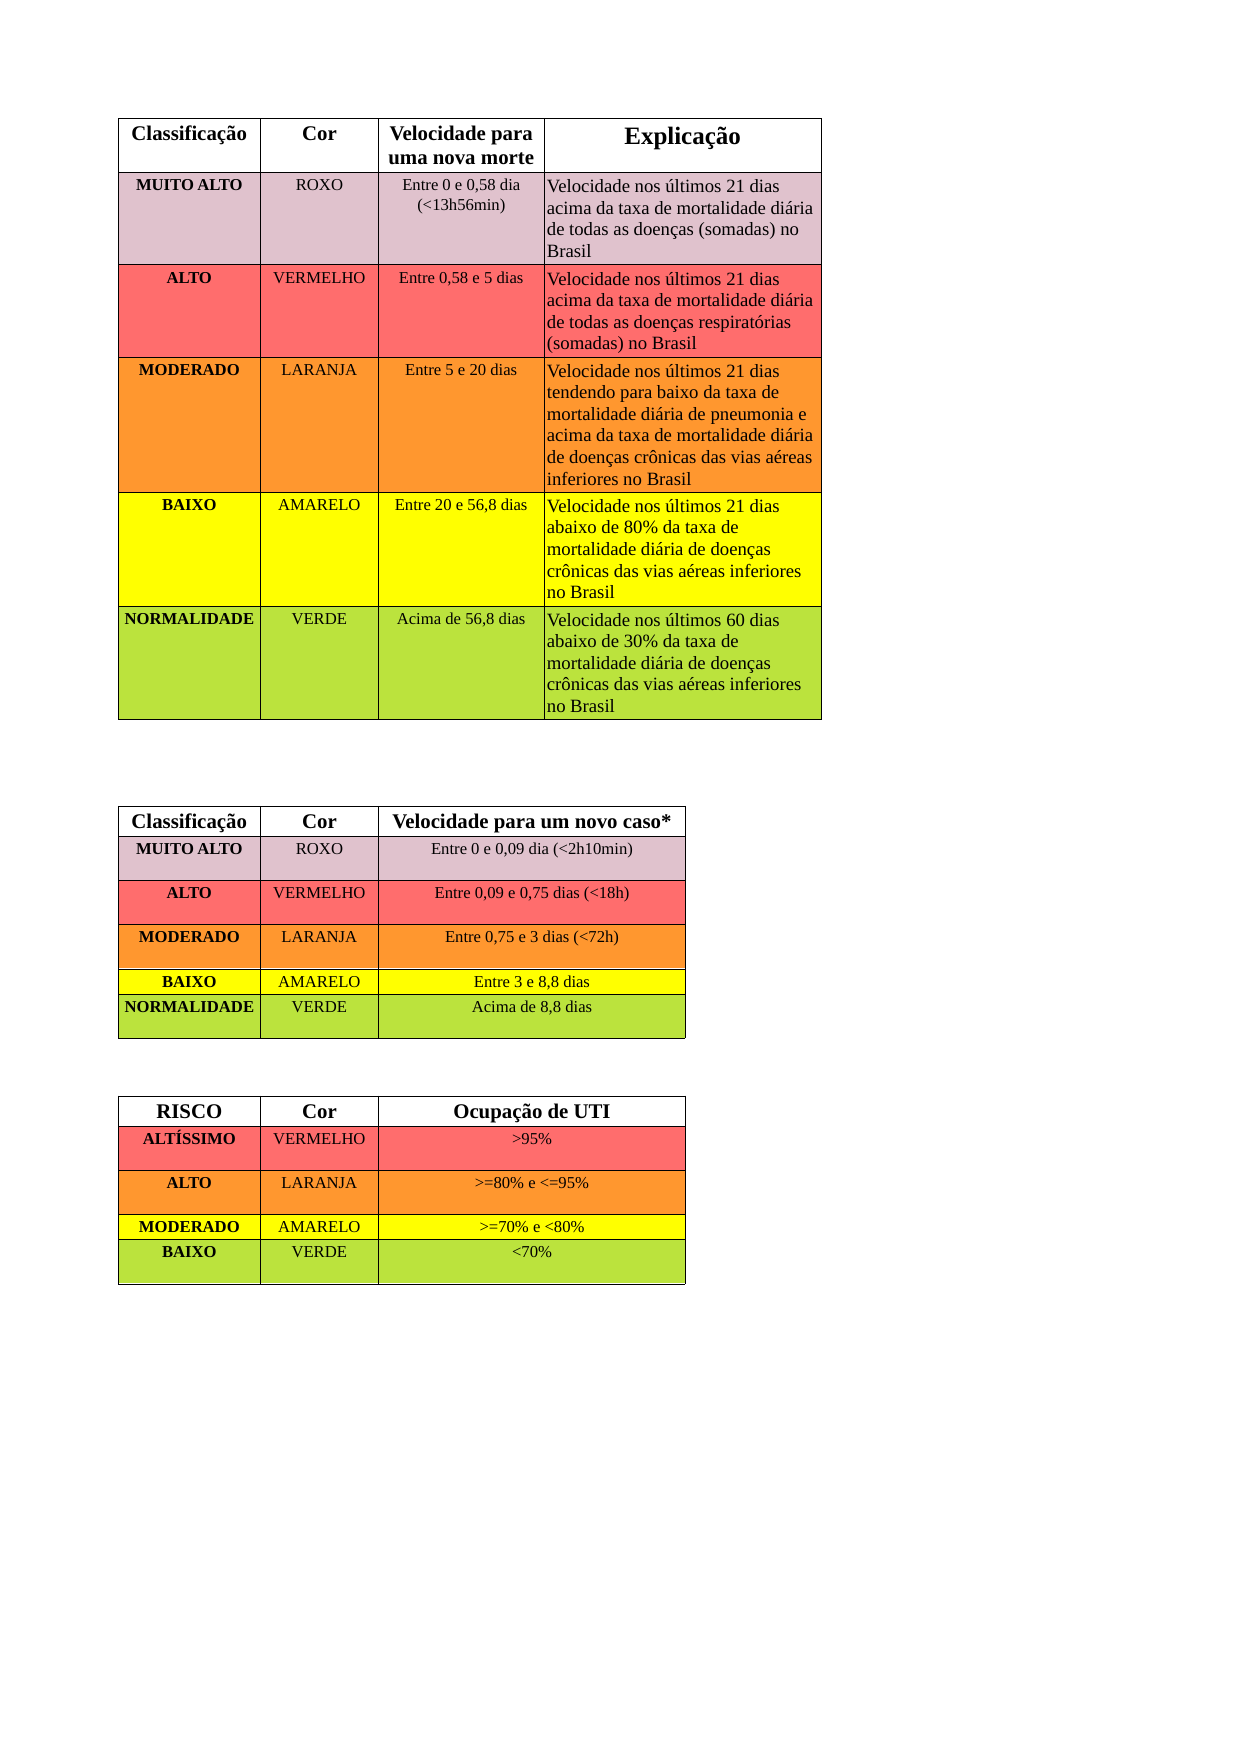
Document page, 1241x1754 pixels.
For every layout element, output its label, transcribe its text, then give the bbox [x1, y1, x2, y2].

table_cell BAIXO [119, 1240, 260, 1283]
table_cell AMARELO [261, 970, 378, 994]
table_header Ocupação de UTI [379, 1097, 685, 1126]
table_header Classificação [119, 119, 260, 172]
table_header Classificação [119, 807, 260, 836]
table_cell Velocidade nos últimos 21 dias tendendo para baixo da taxa de mortalidade diária de pneumonia e acima da taxa de mortalidade diária de doenças crônicas das vias aéreas inferiores no Brasil [545, 358, 821, 492]
table_cell MODERADO [119, 358, 260, 492]
table_cell AMARELO [261, 1215, 378, 1239]
table_header Explicação [545, 119, 821, 172]
table_cell Velocidade nos últimos 60 dias abaixo de 30% da taxa de mortalidade diária de doenças crônicas das vias aéreas inferiores no Brasil [545, 607, 821, 719]
table_cell Entre 0,09 e 0,75 dias (<18h) [379, 881, 685, 924]
table_header RISCO [119, 1097, 260, 1126]
table_cell ALTO [119, 881, 260, 924]
table_cell MODERADO [119, 925, 260, 968]
table_cell VERDE [261, 1240, 378, 1283]
table_cell Entre 5 e 20 dias [379, 358, 544, 492]
table_cell ALTO [119, 265, 260, 357]
table_cell ALTÍSSIMO [119, 1127, 260, 1170]
table_cell ALTO [119, 1171, 260, 1214]
table_cell VERMELHO [261, 881, 378, 924]
table_cell Velocidade nos últimos 21 dias acima da taxa de mortalidade diária de todas as doenças respiratórias (somadas) no Brasil [545, 265, 821, 357]
table_cell Entre 0 e 0,09 dia (<2h10min) [379, 837, 685, 880]
table_cell MODERADO [119, 1215, 260, 1239]
table_cell <70% [379, 1240, 685, 1283]
table_cell BAIXO [119, 493, 260, 606]
table_cell ROXO [261, 173, 378, 264]
table_cell Entre 3 e 8,8 dias [379, 970, 685, 994]
table_cell VERDE [261, 607, 378, 719]
table_cell VERMELHO [261, 265, 378, 357]
table_cell Entre 0,58 e 5 dias [379, 265, 544, 357]
table_cell LARANJA [261, 925, 378, 968]
table_header Cor [261, 1097, 378, 1126]
table_header Cor [261, 807, 378, 836]
table_cell >95% [379, 1127, 685, 1170]
table_cell NORMALIDADE [119, 607, 260, 719]
table_cell VERDE [261, 995, 378, 1038]
table_cell Entre 0 e 0,58 dia (<13h56min) [379, 173, 544, 264]
table_cell VERMELHO [261, 1127, 378, 1170]
table_cell LARANJA [261, 358, 378, 492]
table_header Cor [261, 119, 378, 172]
table_header Velocidade para uma nova morte [379, 119, 544, 172]
table_cell MUITO ALTO [119, 837, 260, 880]
table_cell BAIXO [119, 970, 260, 994]
table_cell >=70% e <80% [379, 1215, 685, 1239]
table_cell Velocidade nos últimos 21 dias acima da taxa de mortalidade diária de todas as doenças (somadas) no Brasil [545, 173, 821, 264]
table_cell AMARELO [261, 493, 378, 606]
table_cell Velocidade nos últimos 21 dias abaixo de 80% da taxa de mortalidade diária de doenças crônicas das vias aéreas inferiores no Brasil [545, 493, 821, 606]
table_cell ROXO [261, 837, 378, 880]
table_cell >=80% e <=95% [379, 1171, 685, 1214]
table_header Velocidade para um novo caso* [379, 807, 685, 836]
table_cell Entre 20 e 56,8 dias [379, 493, 544, 606]
table_cell LARANJA [261, 1171, 378, 1214]
table_cell NORMALIDADE [119, 995, 260, 1038]
table_cell Acima de 8,8 dias [379, 995, 685, 1038]
table_cell MUITO ALTO [119, 173, 260, 264]
table_cell Entre 0,75 e 3 dias (<72h) [379, 925, 685, 968]
table_cell Acima de 56,8 dias [379, 607, 544, 719]
